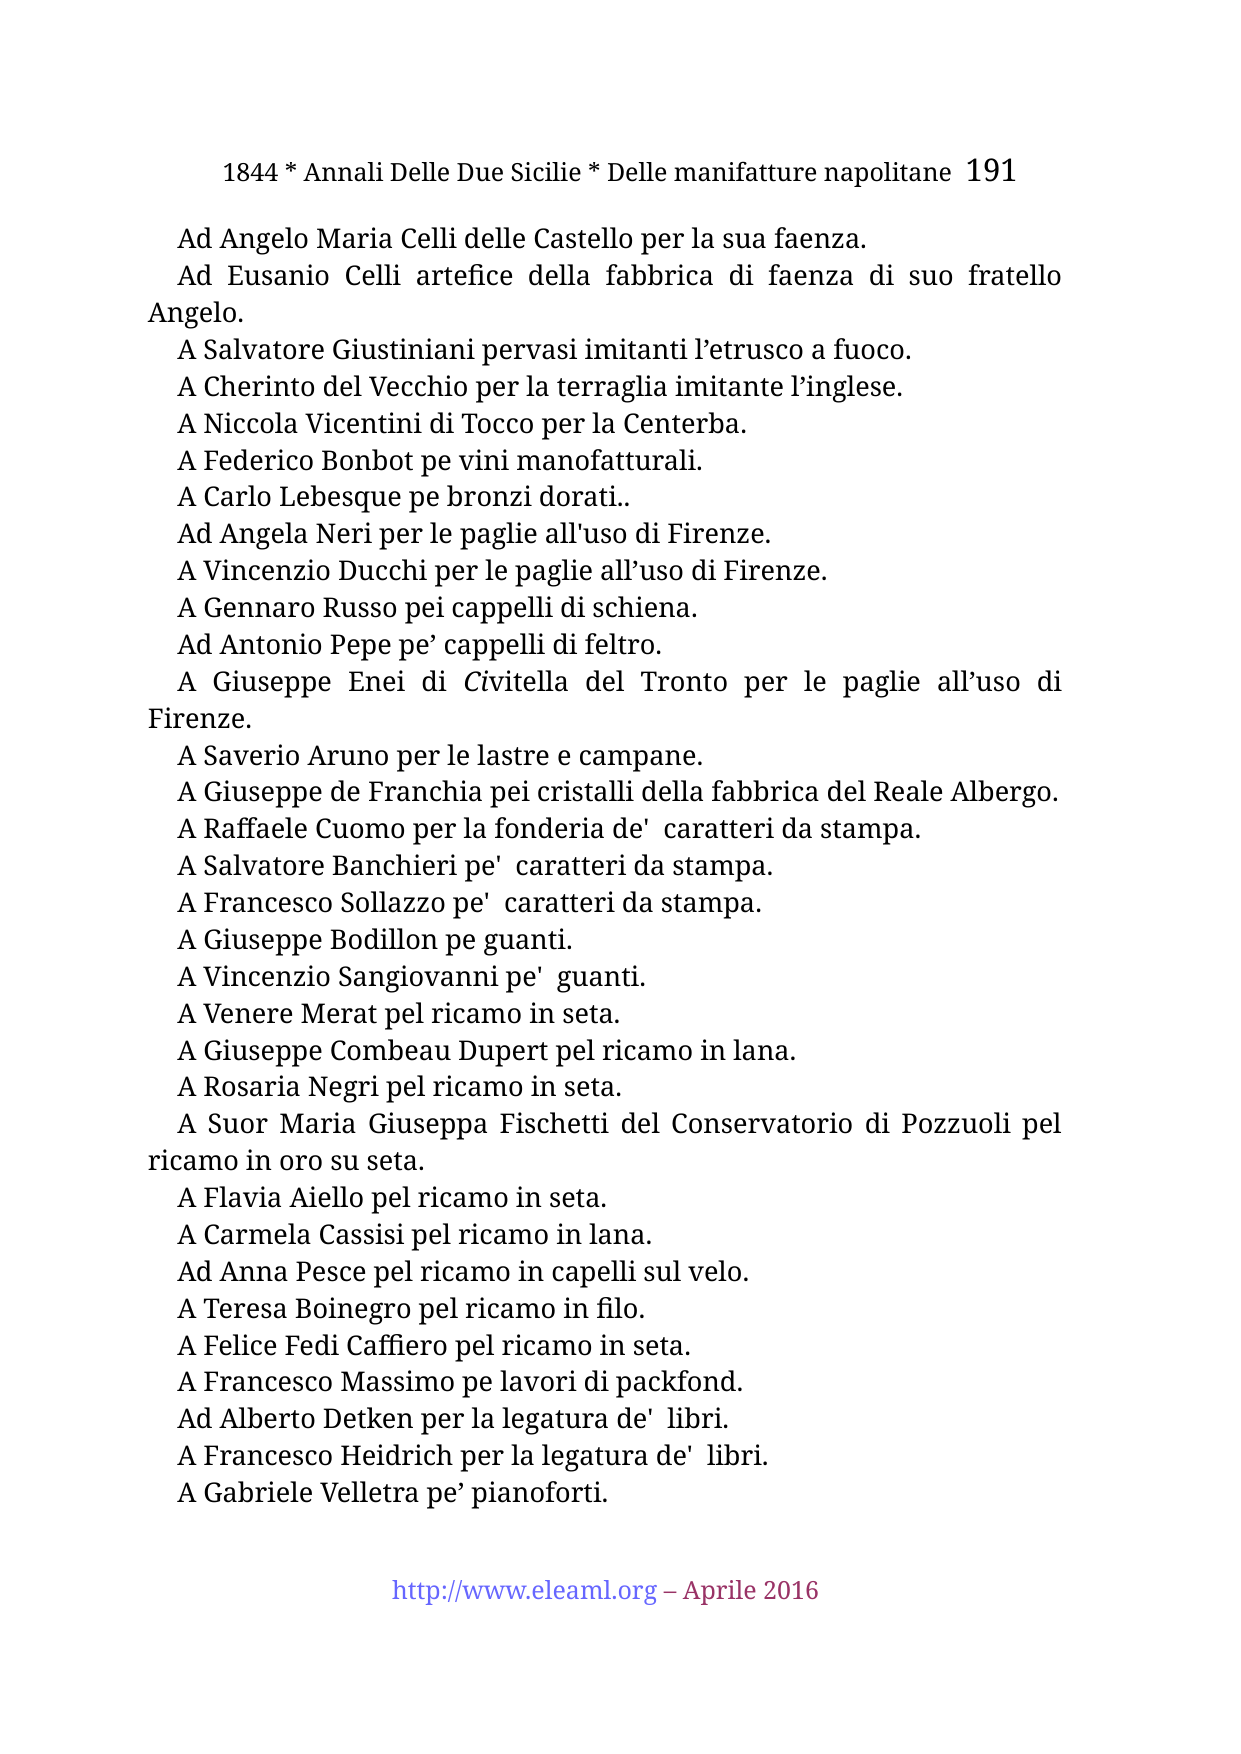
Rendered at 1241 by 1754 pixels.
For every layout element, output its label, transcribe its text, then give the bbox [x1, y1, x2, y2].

text Ad Antonio Pepe pe’ cappelli di feltro. [148, 625, 1063, 662]
text A Carlo Lebesque pe bronzi dorati.. [148, 478, 1063, 515]
text A Gabriele Velletra pe’ pianoforti. [148, 1473, 1063, 1510]
text A Felice Fedi Caffiero pel ricamo in seta. [148, 1326, 1063, 1363]
text A Rosaria Negri pel ricamo in seta. [148, 1068, 1063, 1105]
text A Vincenzio Ducchi per le paglie all’uso di Firenze. [148, 552, 1063, 588]
text A Salvatore Banchieri pe' caratteri da stampa. [148, 847, 1063, 883]
text A Francesco Heidrich per la legatura de' libri. [148, 1437, 1063, 1473]
text A Venere Merat pel ricamo in seta. [148, 994, 1063, 1031]
text A Saverio Aruno per le lastre e campane. [148, 736, 1063, 773]
text A Niccola Vicentini di Tocco per la Centerba. [148, 404, 1063, 441]
text A Gennaro Russo pei cappelli di schiena. [148, 588, 1063, 625]
text A Vincenzio Sangiovanni pe' guanti. [148, 957, 1063, 994]
text A Carmela Cassisi pel ricamo in lana. [148, 1215, 1063, 1252]
text Ad Angela Neri per le paglie all'uso di Firenze. [148, 515, 1063, 552]
text A Giuseppe de Franchia pei cristalli della fabbrica del Reale Albergo. [148, 773, 1063, 810]
text Ad Anna Pesce pel ricamo in capelli sul velo. [148, 1252, 1063, 1289]
text A Giuseppe Enei di Civitella del Tronto per le paglie all’uso di Firenze. [148, 662, 1063, 736]
text Ad Angelo Maria Celli delle Castello per la sua faenza. [148, 220, 1063, 257]
text A Raffaele Cuomo per la fonderia de' caratteri da stampa. [148, 810, 1063, 847]
text A Giuseppe Bodillon pe guanti. [148, 920, 1063, 957]
text A Salvatore Giustiniani pervasi imitanti l’etrusco a fuoco. [148, 330, 1063, 367]
text Ad Eusanio Celli artefice della fabbrica di faenza di suo fratello Angelo. [148, 257, 1063, 330]
text A Federico Bonbot pe vini manofatturali. [148, 441, 1063, 478]
text A Teresa Boinegro pel ricamo in filo. [148, 1289, 1063, 1326]
text A Francesco Sollazzo pe' caratteri da stampa. [148, 883, 1063, 920]
text A Francesco Massimo pe lavori di packfond. [148, 1363, 1063, 1400]
text A Suor Maria Giuseppa Fischetti del Conservatorio di Pozzuoli pel ricamo in oro su seta. [148, 1105, 1063, 1178]
text A Cherinto del Vecchio per la terraglia imitante l’inglese. [148, 367, 1063, 404]
text A Flavia Aiello pel ricamo in seta. [148, 1178, 1063, 1215]
text Ad Alberto Detken per la legatura de' libri. [148, 1400, 1063, 1437]
text A Giuseppe Combeau Dupert pel ricamo in lana. [148, 1031, 1063, 1068]
